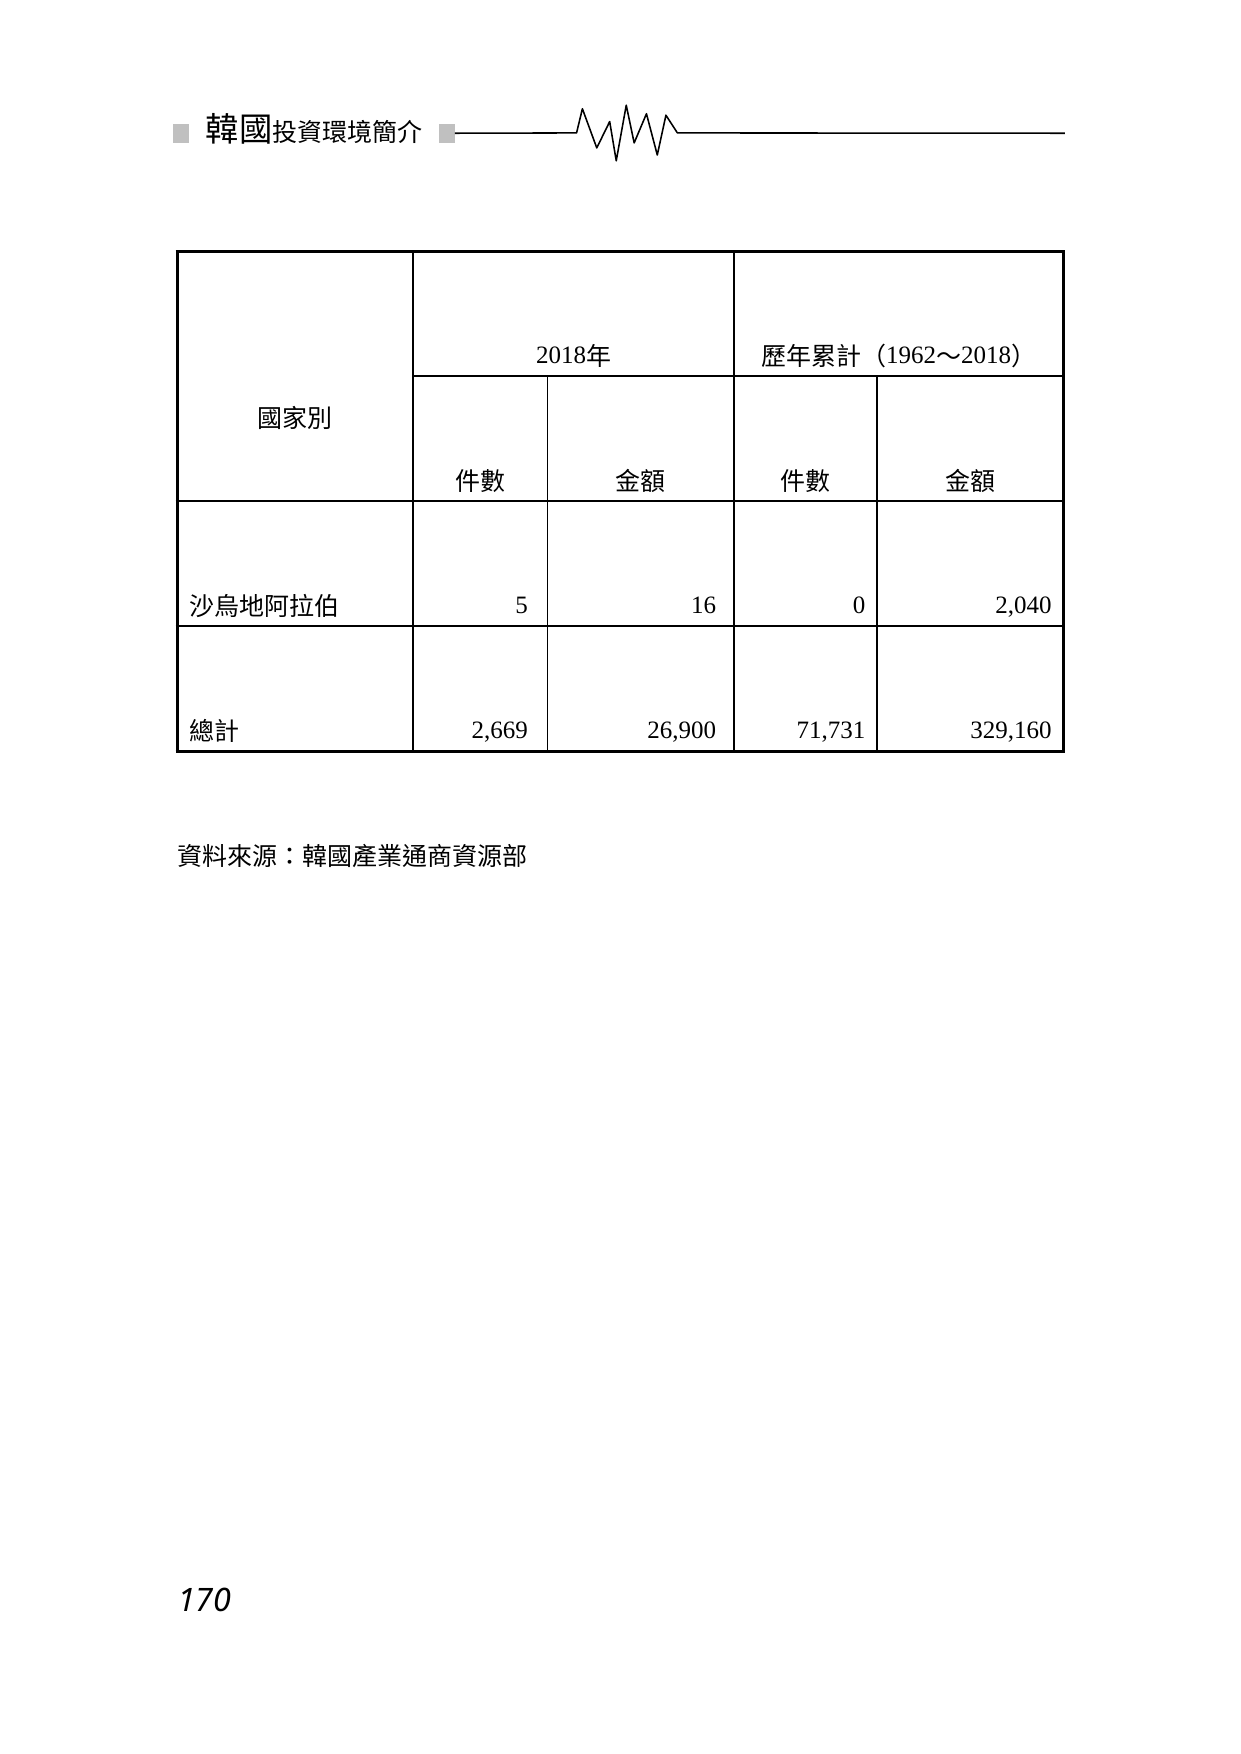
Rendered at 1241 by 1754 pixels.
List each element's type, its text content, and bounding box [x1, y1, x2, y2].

table_cell 金額 [878, 377, 1062, 500]
table_cell 總計 [179, 627, 412, 750]
table_cell 2,040 [878, 502, 1062, 625]
table_cell 26,900 [548, 627, 733, 750]
table_cell 件數 [735, 377, 876, 500]
table_cell 16 [548, 502, 733, 625]
table_cell 0 [735, 502, 876, 625]
table_cell 71,731 [735, 627, 876, 750]
table_cell 件數 [414, 377, 547, 500]
table_header 國家別 [179, 253, 412, 500]
table_header 2018年 [414, 253, 733, 375]
table_cell 金額 [548, 377, 733, 500]
table_cell 5 [414, 502, 547, 625]
text 資料來源：韓國產業通商資源部 [177, 813, 1063, 875]
table_cell 329,160 [878, 627, 1062, 750]
table_cell 沙烏地阿拉伯 [179, 502, 412, 625]
table_header 歷年累計（1962～2018） [735, 253, 1062, 375]
table_cell 2,669 [414, 627, 547, 750]
